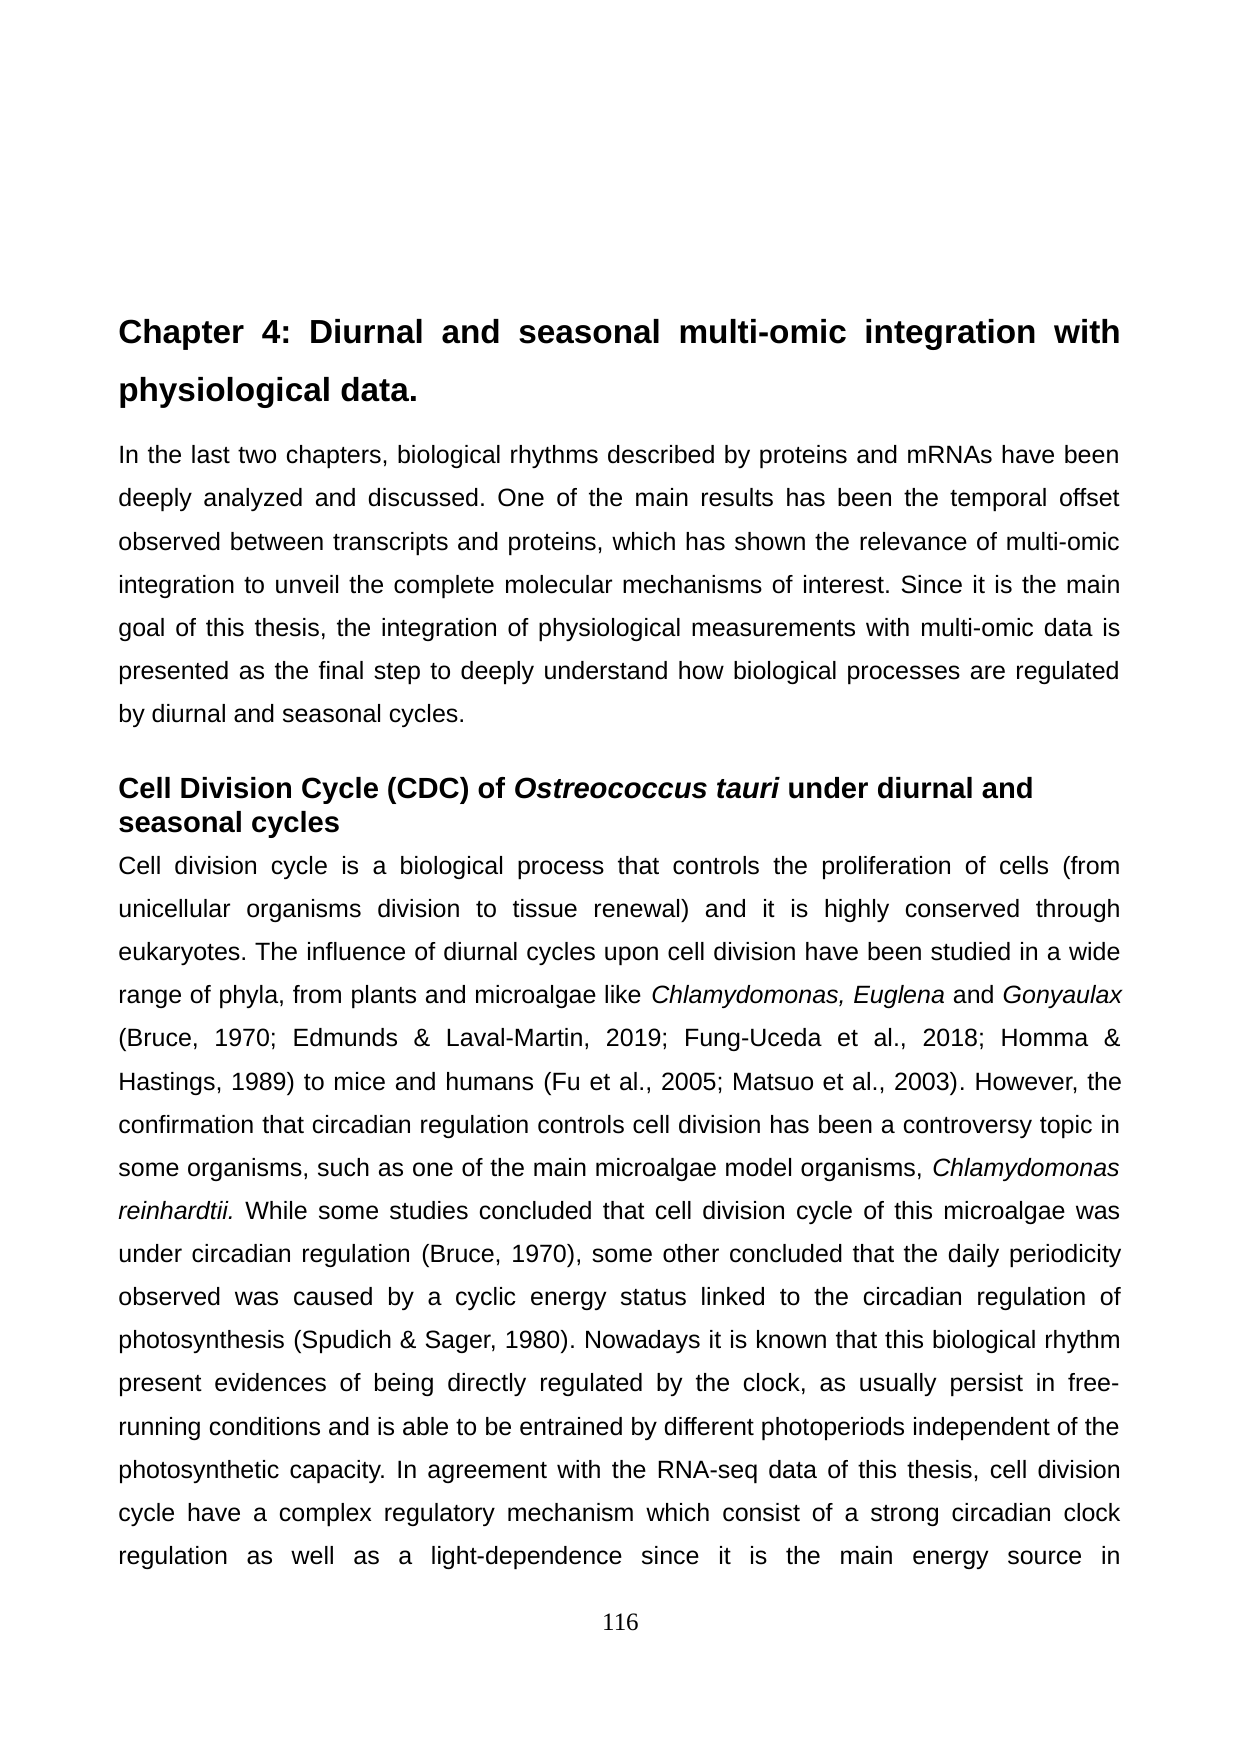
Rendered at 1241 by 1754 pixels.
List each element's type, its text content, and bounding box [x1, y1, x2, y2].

subtitle Chapter 4: Diurnal and seasonal multi-omic integration with physiological data. [118, 313, 1122, 409]
text In the last two chapters, biological rhythms described by proteins and mRNAs have been deeply analyzed and discussed. One of the main results has been the temporal offset observed between transcripts and proteins, which has shown the relevance of multi-omic integration to unveil the complete molecular mechanisms of interest. Since it is the main goal of this thesis, the integration of physiological measurements with multi-omic data is presented as the final step to deeply understand how biological processes are regulated by diurnal and seasonal cycles. [118, 440, 1122, 728]
subtitle Cell Division Cycle (CDC) of Ostreococcus tauri under diurnal and seasonal cycles [118, 771, 1122, 838]
text Cell division cycle is a biological process that controls the proliferation of cells (from unicellular organisms division to tissue renewal) and it is highly conserved through eukaryotes. The influence of diurnal cycles upon cell division have been studied in a wide range of phyla, from plants and microalgae like Chlamydomonas, Euglena and Gonyaulax (Bruce, 1970; Edmunds & Laval-Martin, 2019; Fung-Uceda et al., 2018; Homma & Hastings, 1989)⁠ to mice and humans (Fu et al., 2005; Matsuo et al., 2003)⁠. However, the confirmation that circadian regulation controls cell division has been a controversy topic in some organisms, such as one of the main microalgae model organisms, Chlamydomonas reinhardtii. While some studies concluded that cell division cycle of this microalgae was under circadian regulation (Bruce, 1970)⁠, some other concluded that the daily periodicity observed was caused by a cyclic energy status linked to the circadian regulation of photosynthesis (Spudich & Sager, 1980)⁠. Nowadays it is known that this biological rhythm present evidences of being directly regulated by the clock, as usually persist in free-running conditions and is able to be entrained by different photoperiods independent of the photosynthetic capacity. In agreement with the RNA-seq data of this thesis, cell division cycle have a complex regulatory mechanism which consist of a strong circadian clock regulation as well as a light-dependence since it is the main energy source in [118, 851, 1122, 1570]
